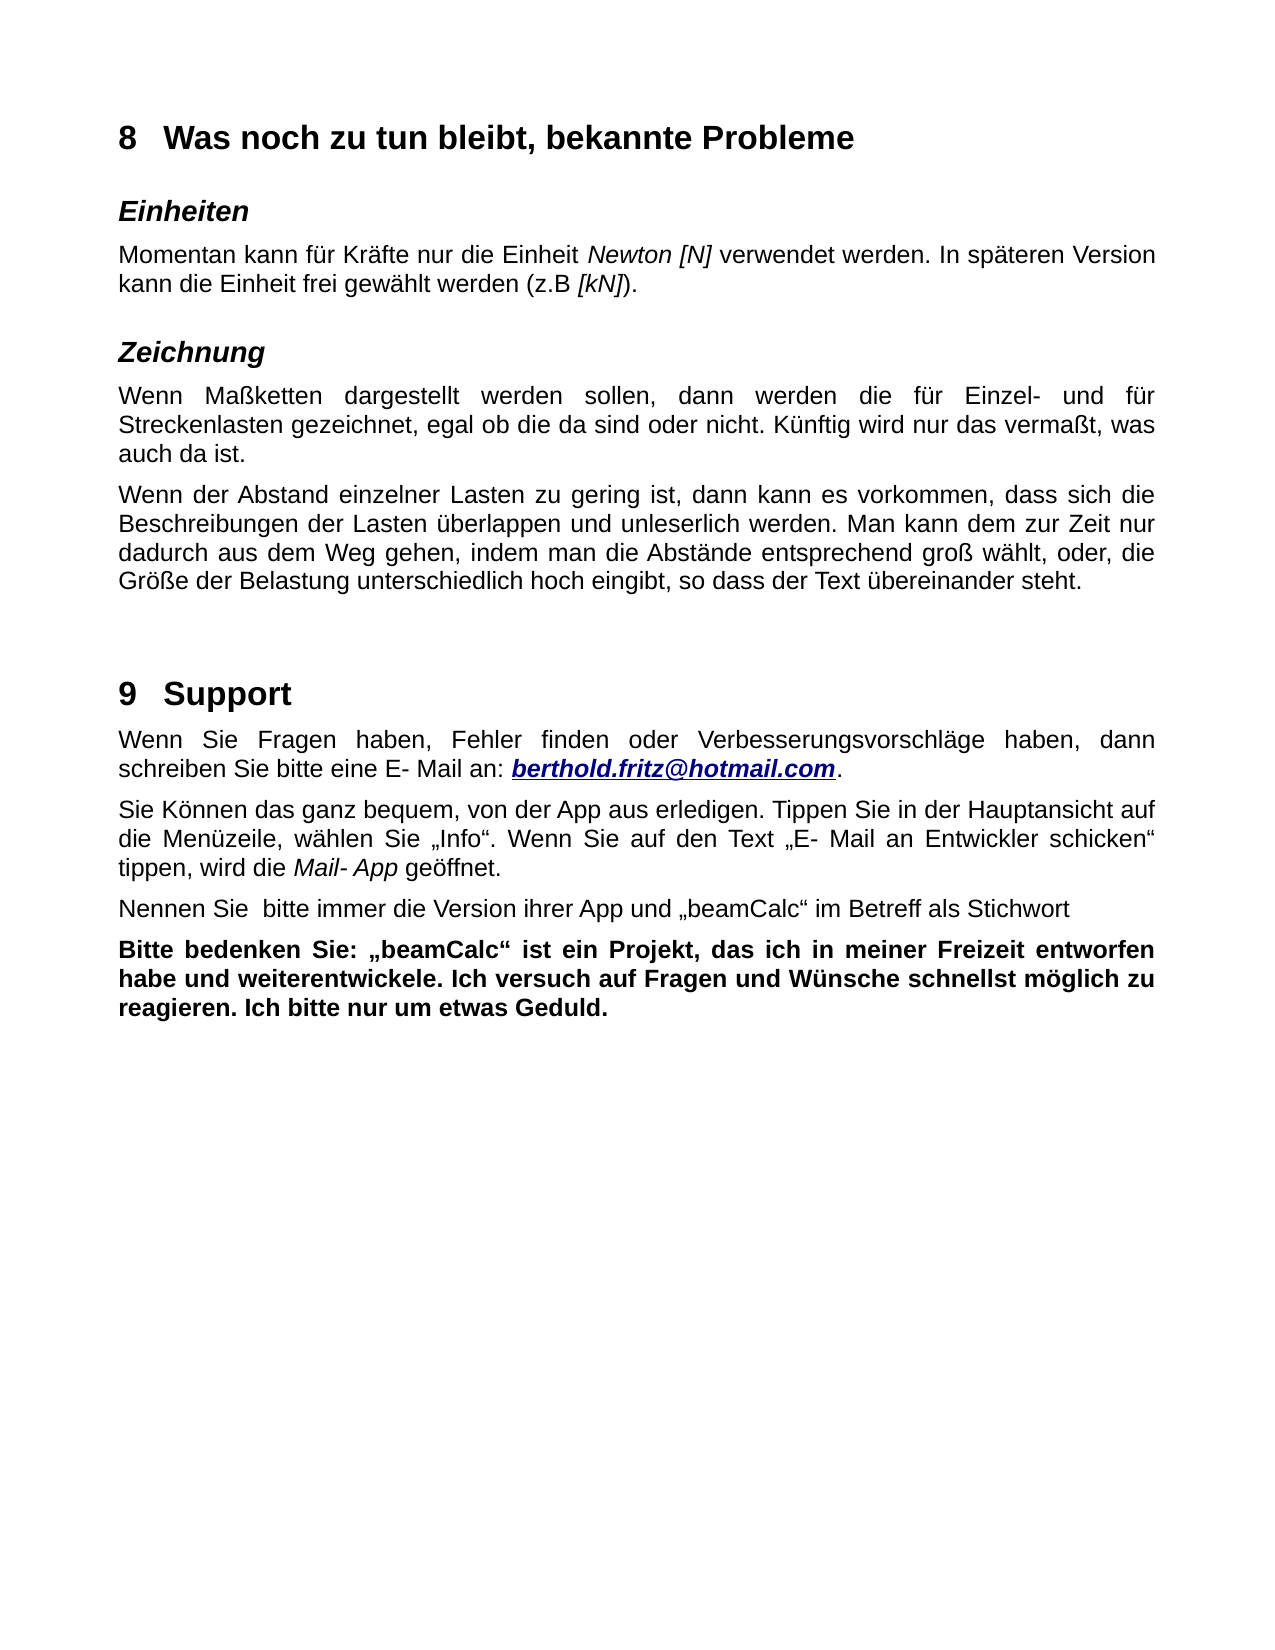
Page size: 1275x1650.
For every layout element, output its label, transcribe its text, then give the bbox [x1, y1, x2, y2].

subtitle Einheiten [118, 194, 1157, 228]
text Wenn der Abstand einzelner Lasten zu gering ist, dann kann es vorkommen, dass sich die Beschreibungen der Lasten überlappen und unleserlich werden. Man kann dem zur Zeit nur dadurch aus dem Weg gehen, indem man die Abstände entsprechend groß wählt, oder, die Größe der Belastung unterschiedlich hoch eingibt, so dass der Text übereinander steht. [118, 480, 1157, 595]
subtitle Was noch zu tun bleibt, bekannte Probleme [118, 118, 1157, 157]
subtitle Support [118, 674, 1157, 712]
text Wenn Maßketten dargestellt werden sollen, dann werden die für Einzel- und für Streckenlasten gezeichnet, egal ob die da sind oder nicht. Künftig wird nur das vermaßt, was auch da ist. [118, 381, 1157, 468]
text Sie Können das ganz bequem, von der App aus erledigen. Tippen Sie in der Hauptansicht auf die Menüzeile, wählen Sie „Info“. Wenn Sie auf den Text „E- Mail an Entwickler schicken“ tippen, wird die Mail- App geöffnet. [118, 795, 1157, 881]
text Nennen Sie bitte immer die Version ihrer App und „beamCalc“ im Betreff als Stichwort [118, 894, 1157, 922]
text Wenn Sie Fragen haben, Fehler finden oder Verbesserungsvorschläge haben, dann schreiben Sie bitte eine E- Mail an: berthold.fritz@hotmail.com. [118, 725, 1157, 782]
text Bitte bedenken Sie: „beamCalc“ ist ein Projekt, das ich in meiner Freizeit entworfen habe und weiterentwickele. Ich versuch auf Fragen und Wünsche schnellst möglich zu reagieren. Ich bitte nur um etwas Geduld. [118, 935, 1157, 1021]
subtitle Zeichnung [118, 335, 1157, 369]
text Momentan kann für Kräfte nur die Einheit Newton [N] verwendet werden. In späteren Version kann die Einheit frei gewählt werden (z.B [kN]). [118, 240, 1157, 298]
